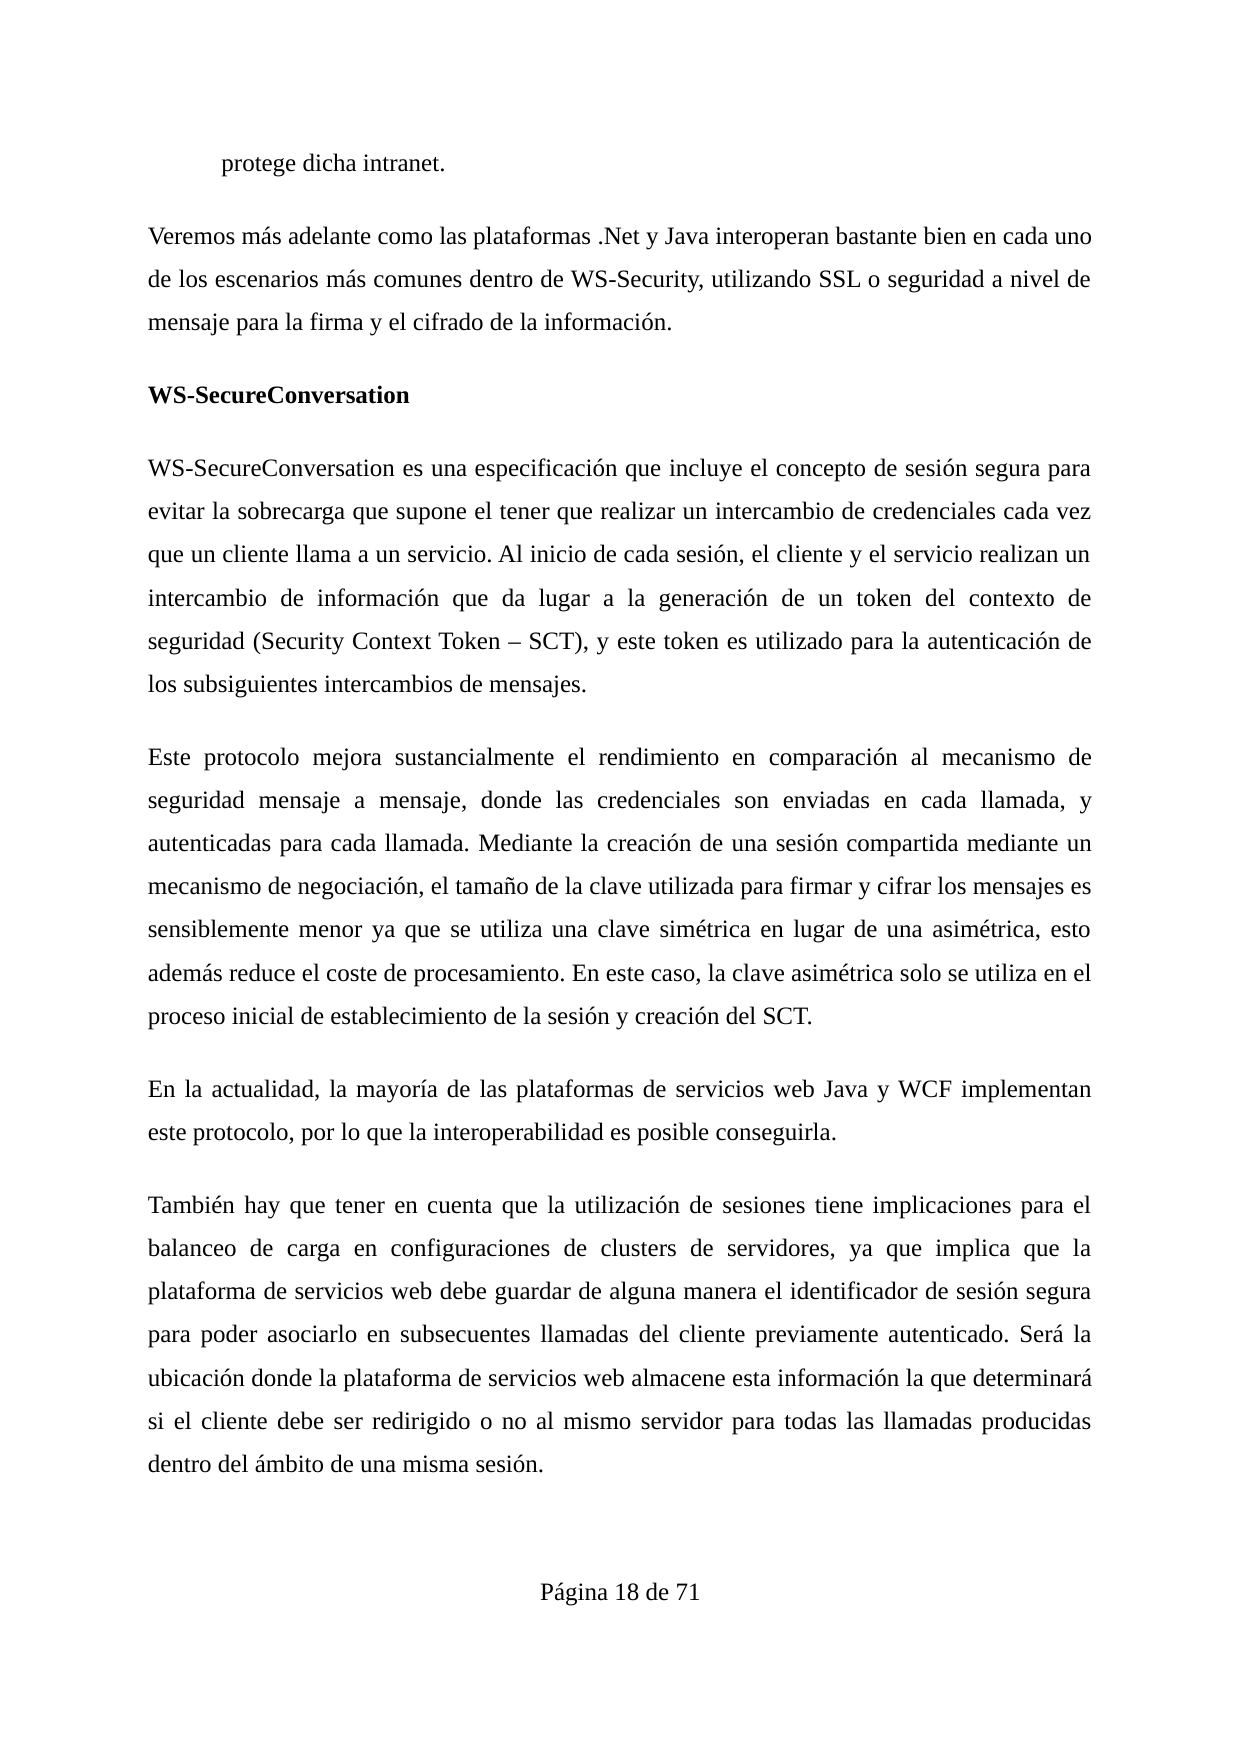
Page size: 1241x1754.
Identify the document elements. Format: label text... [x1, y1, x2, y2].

text Este protocolo mejora sustancialmente el rendimiento en comparación al mecanismo de seguridad mensaje a mensaje, donde las credenciales son enviadas en cada llamada, y autenticadas para cada llamada. Mediante la creación de una sesión compartida mediante un mecanismo de negociación, el tamaño de la clave utilizada para firmar y cifrar los mensajes es sensiblemente menor ya que se utiliza una clave simétrica en lugar de una asimétrica, esto además reduce el coste de procesamiento. En este caso, la clave asimétrica solo se utiliza en el proceso inicial de establecimiento de la sesión y creación del SCT. [148, 742, 1093, 1029]
text En la actualidad, la mayoría de las plataformas de servicios web Java y WCF implementan este protocolo, por lo que la interoperabilidad es posible conseguirla. [148, 1074, 1093, 1146]
text También hay que tener en cuenta que la utilización de sesiones tiene implicaciones para el balanceo de carga en configuraciones de clusters de servidores, ya que implica que la plataforma de servicios web debe guardar de alguna manera el identificador de sesión segura para poder asociarlo en subsecuentes llamadas del cliente previamente autenticado. Será la ubicación donde la plataforma de servicios web almacene esta información la que determinará si el cliente debe ser redirigido o no al mismo servidor para todas las llamadas producidas dentro del ámbito de una misma sesión. [148, 1190, 1093, 1478]
text Veremos más adelante como las plataformas .Net y Java interoperan bastante bien en cada uno de los escenarios más comunes dentro de WS-Security, utilizando SSL o seguridad a nivel de mensaje para la firma y el cifrado de la información. [148, 221, 1093, 336]
text WS-SecureConversation es una especificación que incluye el concepto de sesión segura para evitar la sobrecarga que supone el tener que realizar un intercambio de credenciales cada vez que un cliente llama a un servicio. Al inicio de cada sesión, el cliente y el servicio realizan un intercambio de información que da lugar a la generación de un token del contexto de seguridad (Security Context Token – SCT), y este token es utilizado para la autenticación de los subsiguientes intercambios de mensajes. [148, 453, 1093, 698]
list protege dicha intranet. [192, 148, 1093, 176]
text WS-SecureConversation [148, 380, 1093, 409]
